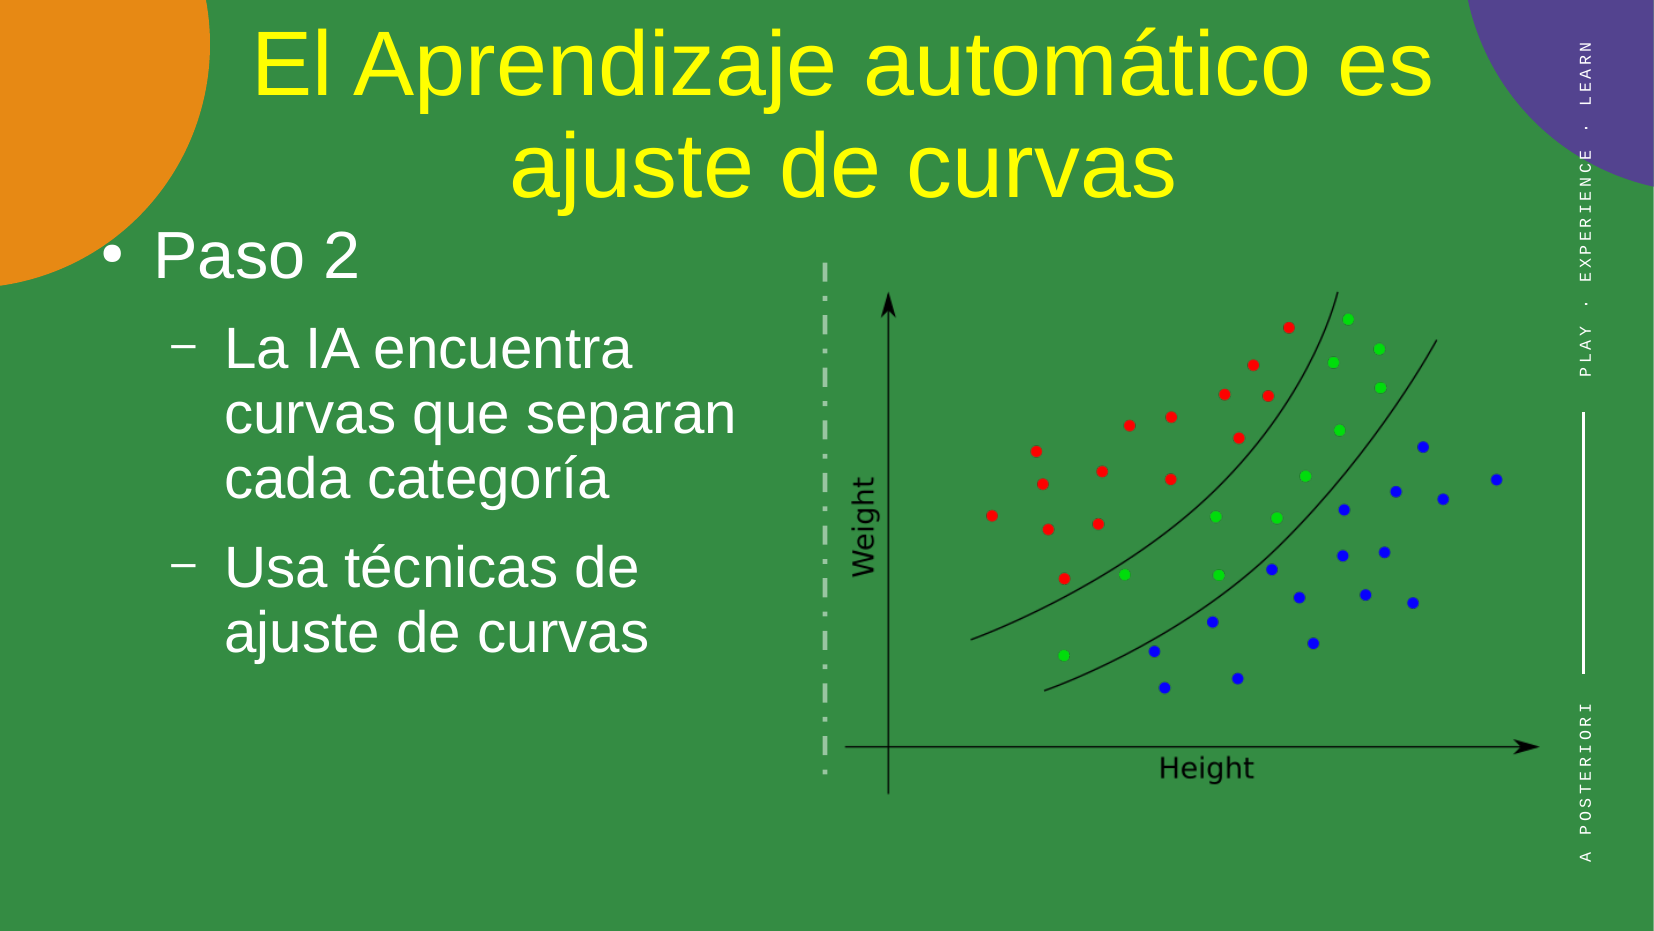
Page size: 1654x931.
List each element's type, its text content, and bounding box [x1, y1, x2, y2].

title El Aprendizaje automático es ajuste de curvas [187, 12, 1501, 218]
list Paso 2 La IA encuentra curvas que separan cada categoría Usa técnicas de ajuste de curvas [82, 217, 788, 758]
picture [842, 269, 1555, 804]
